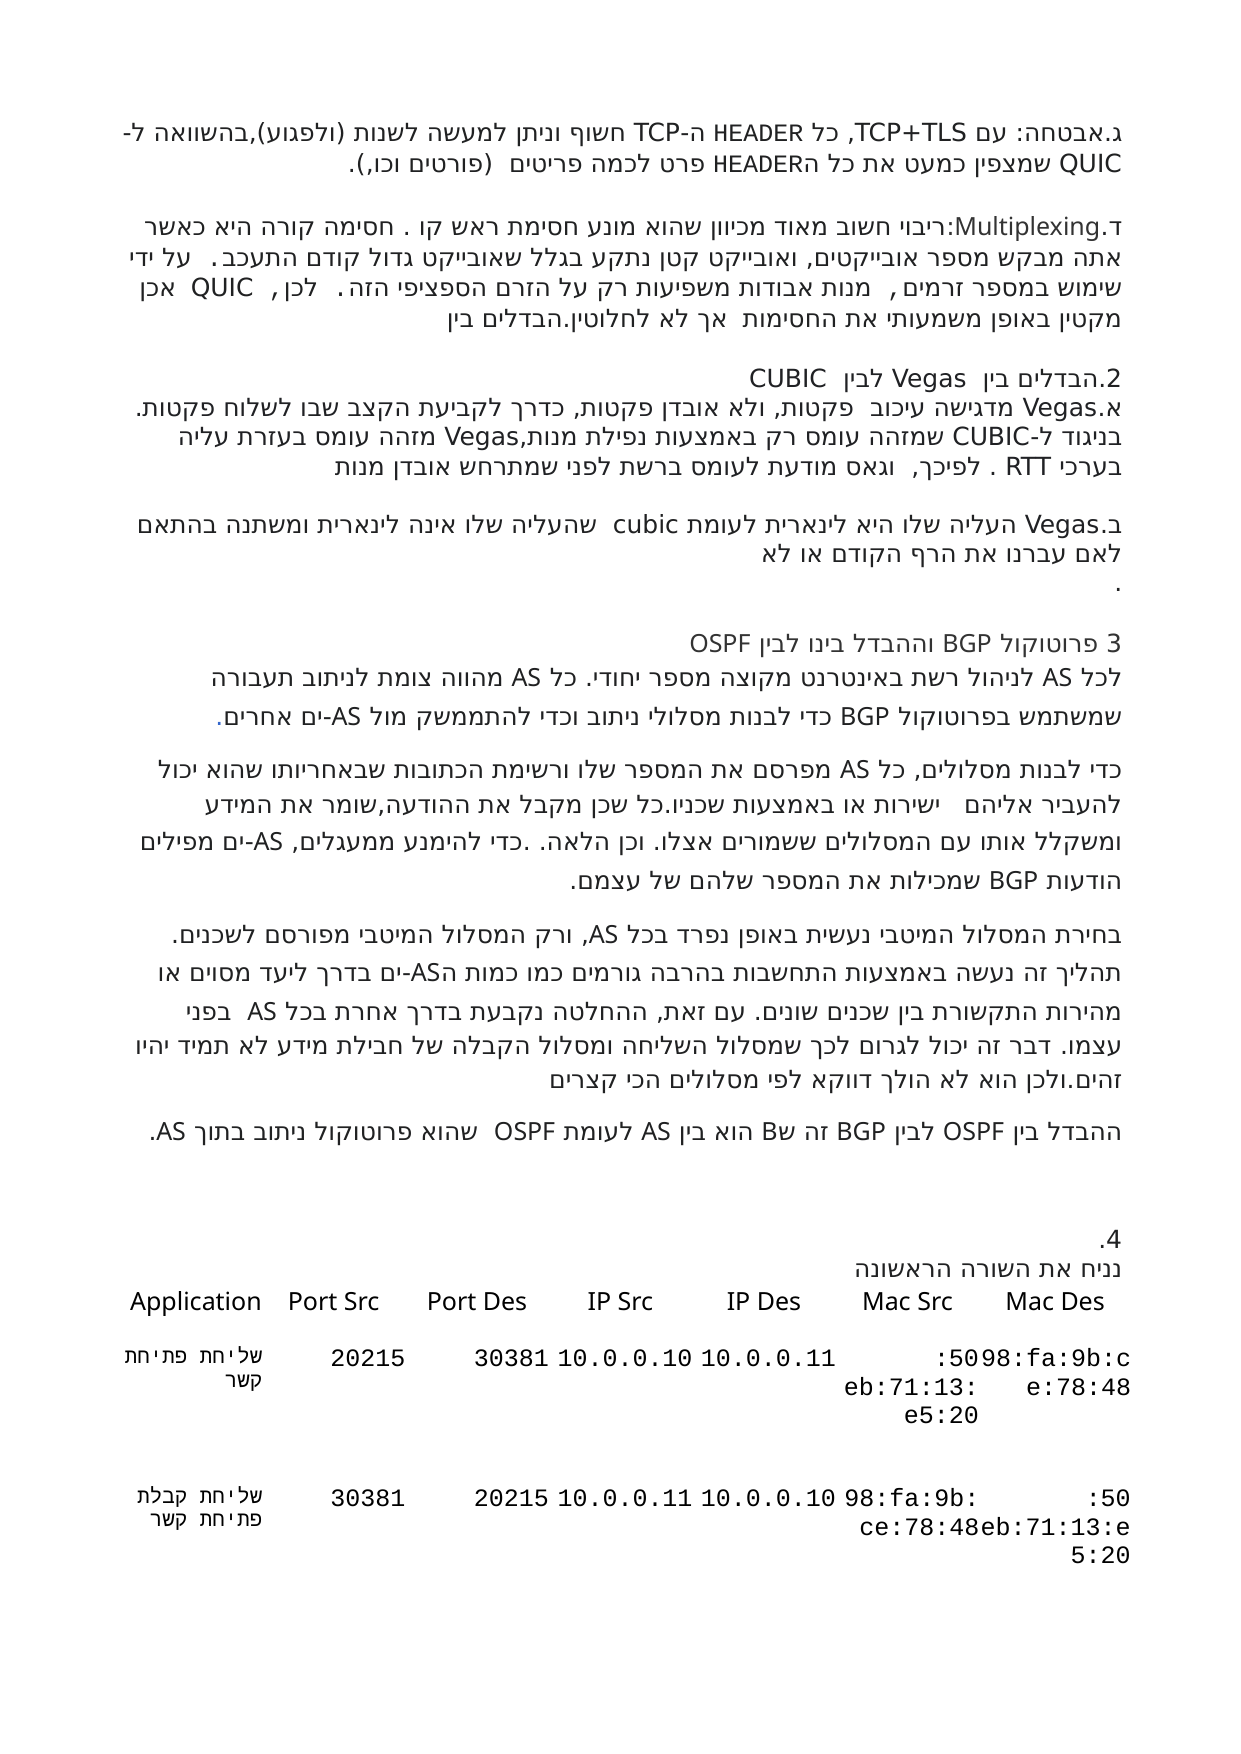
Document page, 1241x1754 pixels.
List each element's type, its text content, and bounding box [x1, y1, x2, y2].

text כדי לבנות מסלולים, כל AS מפרסם את המספר שלו ורשימת הכתובות שבאחריותו שהוא יכול להעביר אליהם ישירות או באמצעות שכניו.כל שכן מקבל את ההודעה,שומר את המידע ומשקלל אותו עם המסלולים ששמורים אצלו. וכן הלאה. .כדי להימנע ממעגלים, AS-ים מפילים הודעות BGP שמכילות את המספר שלהם של עצמם. [118, 752, 1122, 897]
table_cell 30381 [262, 1486, 405, 1626]
text ב.Vegas העליה שלו היא לינארית לעומת cubic שהעליה שלו אינה לינארית ומשתנה בהתאם לאם עברנו את הרף הקודם או לא [118, 510, 1122, 568]
table_cell 20215 [405, 1486, 548, 1626]
table_cell 98:fa:9b:ce:78:48 [836, 1486, 979, 1626]
table_header Application [118, 1284, 262, 1346]
text ההבדל בין OSPF לבין BGP זה שB הוא בין AS לעומת OSPF שהוא פרוטוקול ניתוב בתוך AS. [118, 1113, 1122, 1147]
table_header Port Src [262, 1284, 405, 1346]
table_header IP Des [692, 1284, 836, 1346]
table_header IP Src [549, 1284, 692, 1346]
table_cell 30381 [405, 1346, 548, 1486]
table_cell שליחת פתיחת קשר [118, 1346, 262, 1486]
text 3 פרוטוקול BGP וההבדל בינו לבין OSPF [118, 626, 1122, 660]
table_cell 50:eb:71:13:e5:20 [836, 1346, 979, 1486]
text נניח את השורה הראשונה [118, 1254, 1122, 1284]
text 4. [118, 1225, 1122, 1254]
table_header Mac Src [836, 1284, 979, 1346]
table_cell 98:fa:9b:ce:78:48 [979, 1346, 1131, 1486]
table_cell 20215 [262, 1346, 405, 1486]
table_cell 10.0.0.10 [692, 1486, 836, 1626]
table_cell 50:eb:71:13:e5:20 [979, 1486, 1131, 1626]
table_cell 10.0.0.11 [549, 1486, 692, 1626]
table_cell 10.0.0.10 [549, 1346, 692, 1486]
text ג.אבטחה: עם TCP+TLS, כל HEADER ה-TCP חשוף וניתן למעשה לשנות (ולפגוע),בהשוואה ל-QUIC שמצפין כמעט את כל הHEADER פרט לכמה פריטים (פורטים וכו,). [118, 118, 1122, 179]
text ד.Multiplexing:ריבוי חשוב מאוד מכיוון שהוא מונע חסימת ראש קו . חסימה קורה היא כאשר אתה מבקש מספר אובייקטים, ואובייקט קטן נתקע בגלל שאובייקט גדול קודם התעכב. על ידי שימוש במספר זרמים, מנות אבודות משפיעות רק על הזרם הספציפי הזה. לכן, QUIC אכן מקטין באופן משמעותי את החסימות אך לא לחלוטין.הבדלים בין [118, 209, 1122, 335]
table_cell שליחת קבלת פתיחת קשר [118, 1486, 262, 1626]
table_header Mac Des [979, 1284, 1131, 1346]
table_cell 10.0.0.11 [692, 1346, 836, 1486]
text 2.הבדלים בין Vegas לבין CUBIC [118, 364, 1122, 393]
table_header Port Des [405, 1284, 548, 1346]
text לכל AS לניהול רשת באינטרנט מקוצה מספר יחודי. כל AS מהווה צומת לניתוב תעבורה שמשתמש בפרוטוקול BGP כדי לבנות מסלולי ניתוב וכדי להתממשק מול AS-ים אחרים. [118, 660, 1122, 732]
text א.Vegas מדגישה עיכוב פקטות, ולא אובדן פקטות, כדרך לקביעת הקצב שבו לשלוח פקטות.בניגוד ל-CUBIC שמזהה עומס רק באמצעות נפילת מנות,Vegas מזהה עומס בעזרת עליה בערכי RTT . לפיכך, וגאס מודעת לעומס ברשת לפני שמתרחש אובדן מנות [118, 393, 1122, 481]
text בחירת המסלול המיטבי נעשית באופן נפרד בכל AS, ורק המסלול המיטבי מפורסם לשכנים. תהליך זה נעשה באמצעות התחשבות בהרבה גורמים כמו כמות הAS-ים בדרך ליעד מסוים או מהירות התקשורת בין שכנים שונים. עם זאת, ההחלטה נקבעת בדרך אחרת בכל AS בפני עצמו. דבר זה יכול לגרום לכך שמסלול השליחה ומסלול הקבלה של חבילת מידע לא תמיד יהיו זהים.ולכן הוא לא הולך דווקא לפי מסלולים הכי קצרים [118, 916, 1122, 1094]
text . [118, 568, 1122, 597]
